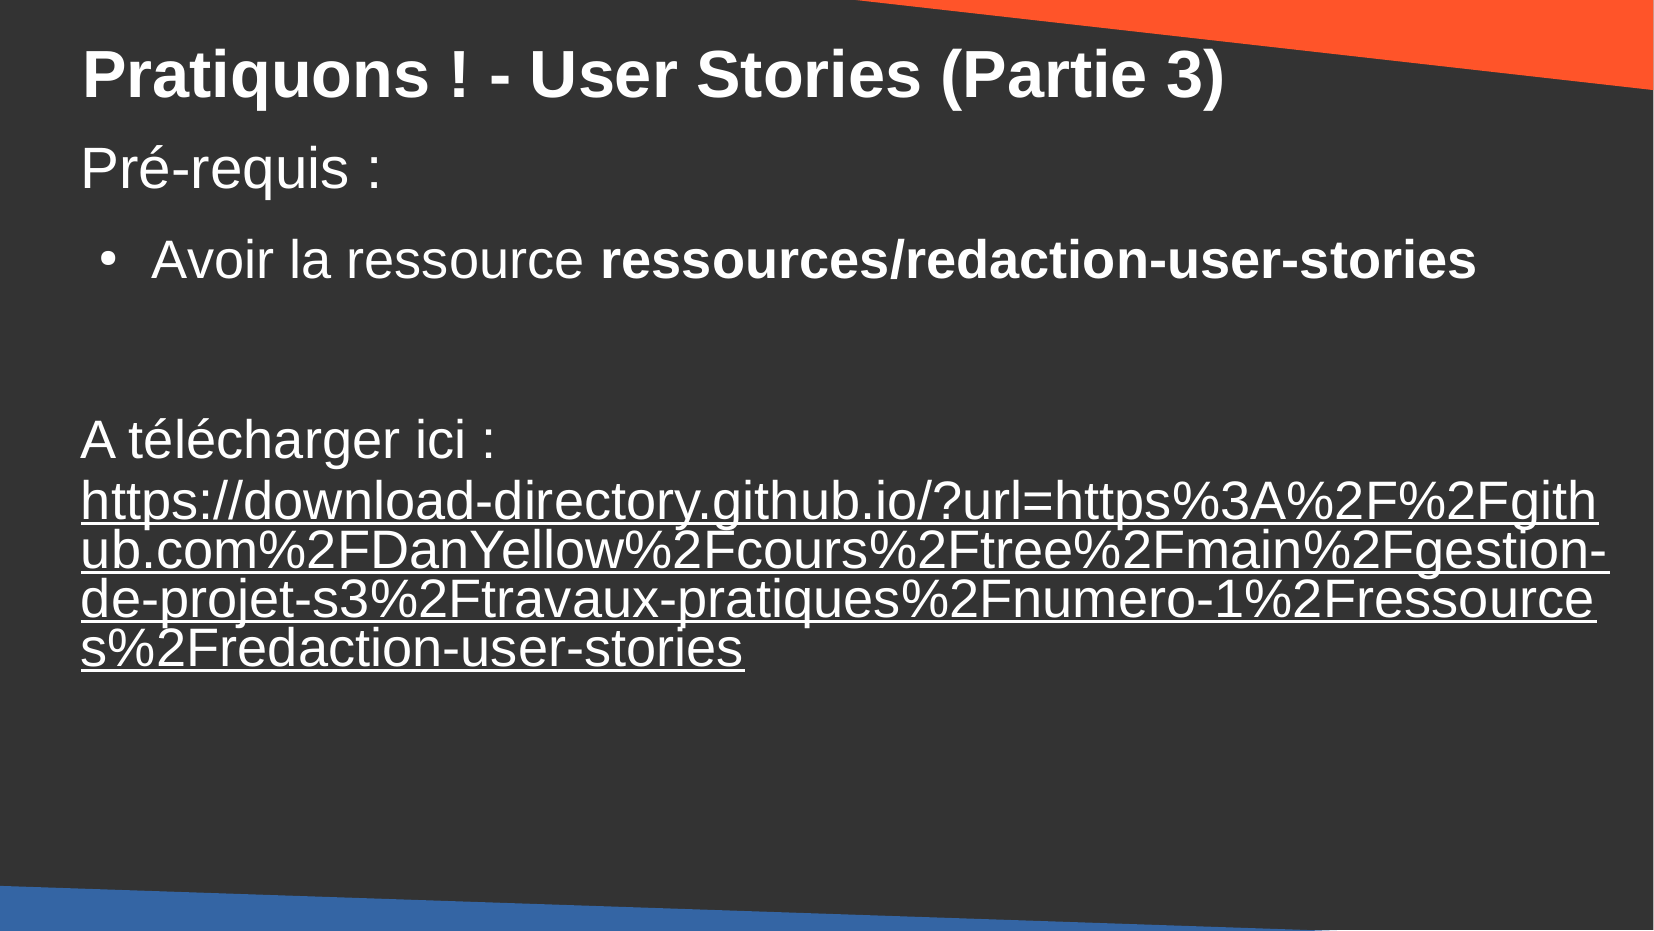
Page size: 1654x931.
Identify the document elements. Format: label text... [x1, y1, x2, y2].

text_box [855, 0, 1654, 91]
list Pré-requis : Avoir la ressource ressources/redaction-user-stories A télécharger ici : https://download-directory.github.io/?url=https%3A%2F%2Fgithub.com%2FDanYellow%2Fcours%2Ftree%2Fmain%2Fgestion-de-projet-s3%2Ftravaux-pratiques%2Fnumero-1%2Fressources%2Fredaction-user-stories [80, 135, 1620, 721]
text_box [0, 885, 1337, 931]
title Pratiquons ! - User Stories (Partie 3) [82, 37, 1571, 114]
